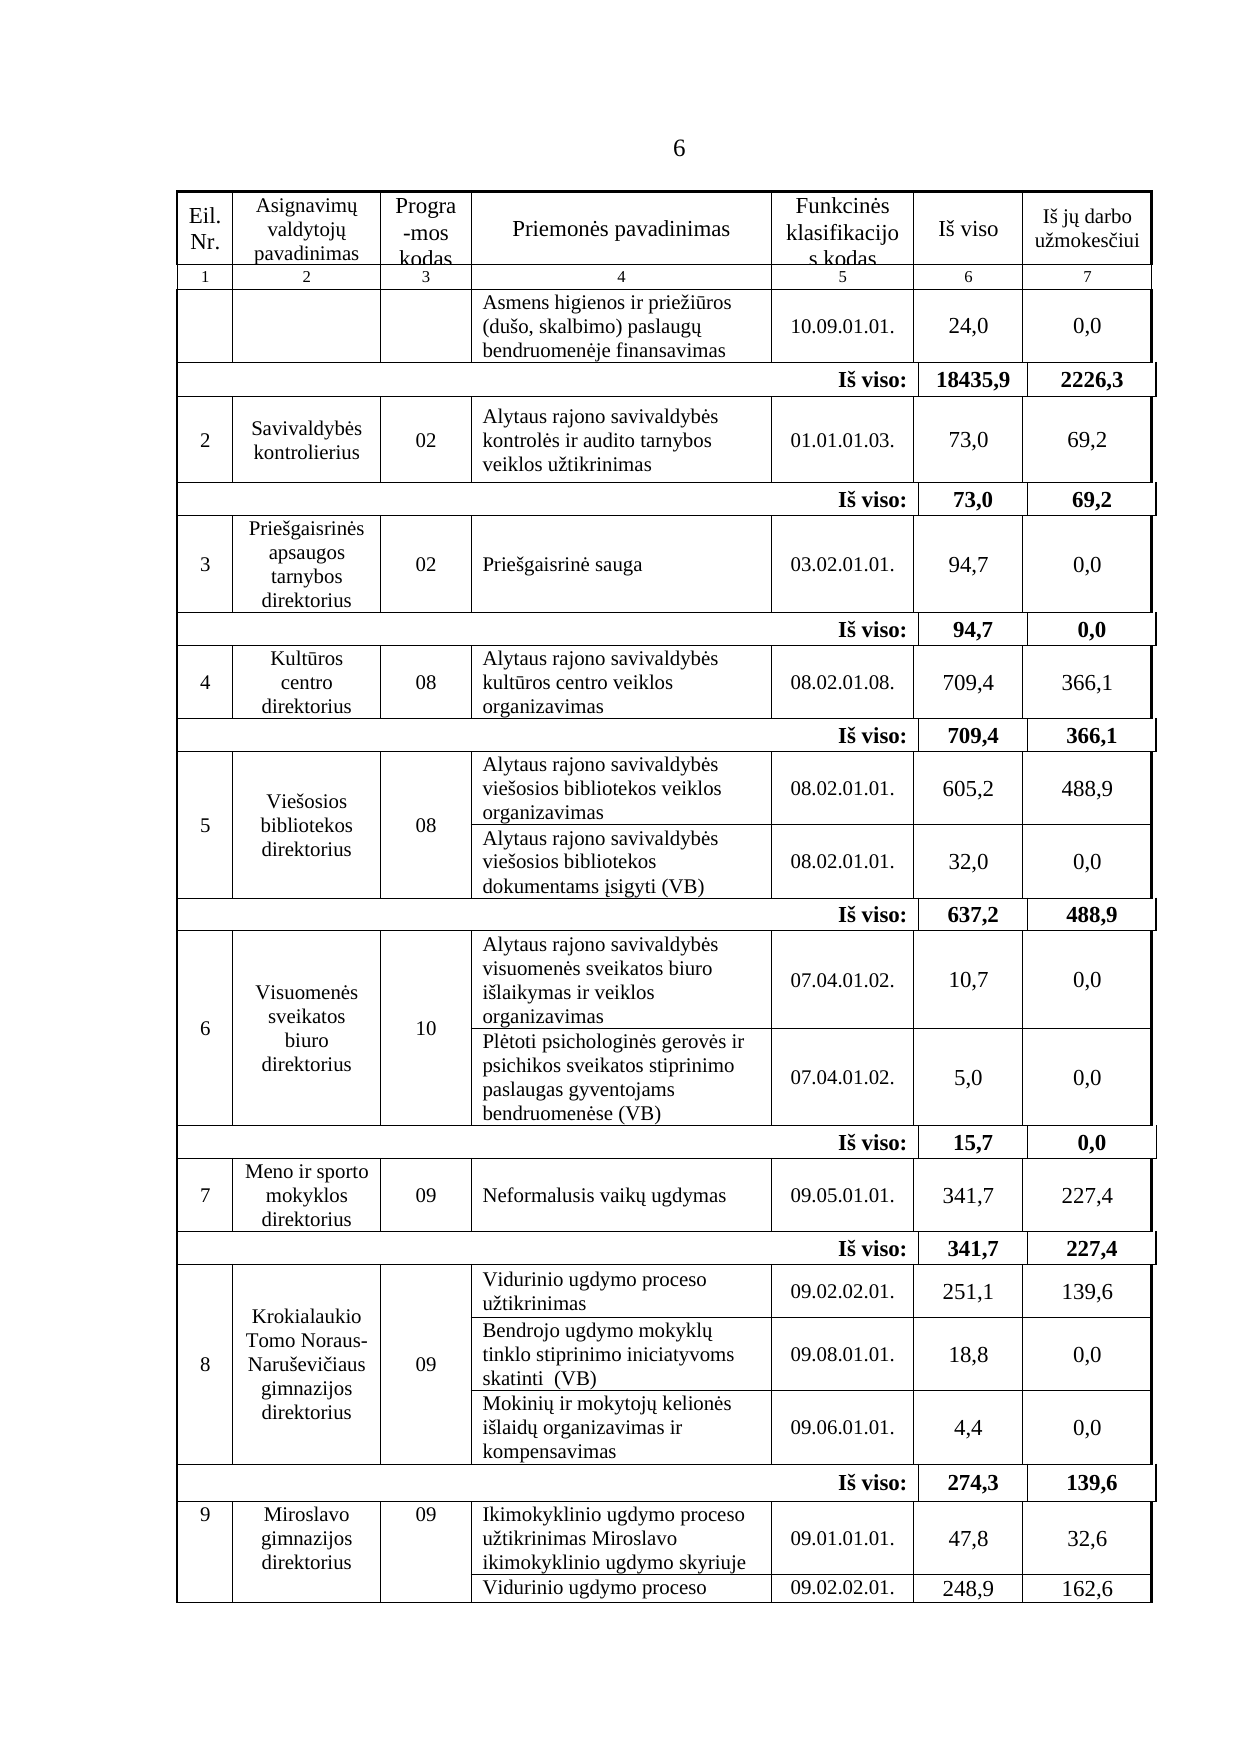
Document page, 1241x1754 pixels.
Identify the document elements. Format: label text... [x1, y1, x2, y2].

table_cell 09 [381, 1502, 471, 1602]
table_cell Vidurinio ugdymo proceso [472, 1575, 771, 1602]
table_cell [1179, 289, 1185, 362]
table_header Funkcinės klasifikacijos kodas [772, 193, 913, 263]
table_cell Priešgaisrinės apsaugos tarnybos direktorius [233, 516, 380, 612]
table_cell 0,0 [1023, 931, 1150, 1028]
table_cell [1179, 1501, 1185, 1574]
table_cell 0,0 [1023, 825, 1150, 898]
table_cell 08.02.01.08. [772, 646, 913, 718]
table_cell Vidurinio ugdymo proceso užtikrinimas [472, 1265, 771, 1317]
table_cell 32,6 [1023, 1502, 1150, 1574]
table_cell [1157, 612, 1185, 645]
table_cell [1179, 1264, 1185, 1317]
table_cell 18,8 [914, 1318, 1022, 1390]
table_cell 248,9 [914, 1575, 1022, 1602]
table_cell Alytaus rajono savivaldybės viešosios bibliotekos veiklos organizavimas [472, 752, 771, 824]
table_header Iš jų darbo užmokesčiui [1023, 193, 1150, 263]
table_cell 0,0 [1023, 290, 1150, 362]
table_cell 08 [381, 646, 471, 718]
table_cell [1153, 1264, 1179, 1317]
table_header Progra-mos kodas [381, 193, 471, 263]
table_cell Viešosios bibliotekos direktorius [233, 752, 380, 898]
table_cell [1157, 1464, 1185, 1501]
table_cell 69,2 [1023, 397, 1150, 482]
table_cell Iš viso: [178, 483, 918, 515]
table_cell [1157, 898, 1185, 930]
table_cell 15,7 [919, 1126, 1027, 1158]
table_cell [1153, 1158, 1179, 1231]
table_cell 7 [1023, 265, 1151, 289]
table_cell 07.04.01.02. [772, 931, 913, 1028]
table_cell Ikimokyklinio ugdymo proceso užtikrinimas Miroslavo ikimokyklinio ugdymo skyriuje [472, 1502, 771, 1574]
table_cell 605,2 [914, 752, 1022, 824]
table_cell Iš viso: [178, 1465, 918, 1501]
table_cell Kultūros centro direktorius [233, 646, 380, 718]
table_cell 5,0 [914, 1029, 1022, 1125]
table_cell Neformalusis vaikų ugdymas [472, 1159, 771, 1231]
table_cell 341,7 [919, 1232, 1027, 1264]
table_cell 10 [381, 931, 471, 1125]
table_header Asignavimų valdytojų pavadinimas [233, 193, 380, 263]
table_cell 69,2 [1028, 482, 1155, 515]
table_cell 4 [178, 646, 232, 718]
table_cell 6 [178, 931, 232, 1125]
table_cell [1153, 1317, 1179, 1390]
table_cell 09.08.01.01. [772, 1318, 913, 1390]
table_cell 162,6 [1023, 1575, 1150, 1602]
table_cell 2226,3 [1028, 362, 1155, 396]
table_cell 227,4 [1023, 1159, 1150, 1231]
table_cell [1179, 396, 1185, 482]
table_cell [1179, 824, 1185, 898]
table_cell [233, 290, 380, 362]
table_cell 02 [381, 397, 471, 482]
table_cell 09.05.01.01. [772, 1159, 913, 1231]
table_cell 366,1 [1028, 718, 1155, 751]
table_cell 251,1 [914, 1265, 1022, 1317]
table_cell 0,0 [1023, 1318, 1150, 1390]
table_cell 09.02.02.01. [772, 1265, 913, 1317]
table_header [1179, 190, 1185, 235]
table_cell 341,7 [914, 1159, 1022, 1231]
table_cell [1152, 264, 1179, 289]
table_cell 3 [381, 265, 471, 289]
table_cell 09.02.02.01. [772, 1575, 913, 1602]
table_cell 08 [381, 752, 471, 898]
table_cell 09.01.01.01. [772, 1502, 913, 1574]
table_cell [1153, 824, 1179, 898]
table_cell 10.09.01.01. [772, 290, 913, 362]
table_cell Meno ir sporto mokyklos direktorius [233, 1159, 380, 1231]
table_cell Iš viso: [178, 363, 918, 396]
table_cell 94,7 [919, 613, 1027, 645]
table_cell 4,4 [914, 1391, 1022, 1463]
table_cell [1179, 645, 1185, 718]
table_header [1156, 190, 1179, 235]
table_cell Iš viso: [178, 719, 918, 751]
table_header Eil. Nr. [178, 193, 232, 263]
table_cell [1153, 1390, 1179, 1463]
table_cell 0,0 [1028, 612, 1155, 645]
table_cell 6 [914, 265, 1022, 289]
table_cell [178, 290, 232, 362]
table_cell Alytaus rajono savivaldybės kultūros centro veiklos organizavimas [472, 646, 771, 718]
table_cell 24,0 [914, 290, 1022, 362]
table_cell 18435,9 [919, 363, 1027, 396]
table_cell [1179, 1390, 1185, 1463]
table_cell 7 [178, 1159, 232, 1231]
table_cell [1153, 930, 1179, 1028]
table_cell 5 [178, 752, 232, 898]
table_cell Plėtoti psichologinės gerovės ir psichikos sveikatos stiprinimo paslaugas gyventojams bendruomenėse (VB) [472, 1029, 771, 1125]
table_cell 4 [472, 265, 771, 289]
table_cell [1179, 930, 1185, 1028]
table_cell 47,8 [914, 1502, 1022, 1574]
table_cell 2 [178, 397, 232, 482]
table_cell 73,0 [914, 397, 1022, 482]
table_cell 32,0 [914, 825, 1022, 898]
table_cell Iš viso: [178, 613, 918, 645]
table_cell Krokialaukio Tomo Noraus-Naruševičiaus gimnazijos direktorius [233, 1265, 380, 1463]
table_cell [1157, 362, 1185, 396]
table_cell [1153, 645, 1179, 718]
table_cell 1 [178, 265, 232, 289]
table_cell 5 [772, 265, 913, 289]
table_cell Asmens higienos ir priežiūros (dušo, skalbimo) paslaugų bendruomenėje finansavimas [472, 290, 771, 362]
table_cell 637,2 [919, 899, 1027, 930]
table_cell 488,9 [1023, 752, 1150, 824]
table_cell Visuomenės sveikatos biuro direktorius [233, 931, 380, 1125]
table_cell 09 [381, 1159, 471, 1231]
table_cell [1157, 1231, 1185, 1264]
table_cell 709,4 [919, 719, 1027, 751]
table_cell Alytaus rajono savivaldybės visuomenės sveikatos biuro išlaikymas ir veiklos organizavimas [472, 931, 771, 1028]
table_cell 07.04.01.02. [772, 1029, 913, 1125]
table_cell 9 [178, 1502, 232, 1602]
table_cell [1179, 1158, 1185, 1231]
table_cell [1179, 1317, 1185, 1390]
table_cell [1153, 515, 1179, 612]
table_cell [1179, 1574, 1185, 1602]
table_cell [1153, 1028, 1179, 1125]
table_cell [1153, 289, 1179, 362]
table_cell [1153, 1501, 1179, 1574]
table_cell [1179, 1028, 1185, 1125]
table_cell 3 [178, 516, 232, 612]
table_cell 366,1 [1023, 646, 1150, 718]
table_cell 0,0 [1023, 1029, 1150, 1125]
table_cell [1179, 264, 1185, 289]
table_cell Priešgaisrinė sauga [472, 516, 771, 612]
table_cell [1157, 718, 1185, 751]
table_cell Alytaus rajono savivaldybės kontrolės ir audito tarnybos veiklos užtikrinimas [472, 397, 771, 482]
table_cell 0,0 [1023, 516, 1150, 612]
table_cell Iš viso: [178, 899, 918, 930]
table_cell 73,0 [919, 483, 1027, 515]
table_cell 274,3 [919, 1465, 1027, 1501]
table_cell [1179, 235, 1185, 263]
table_cell 09 [381, 1265, 471, 1463]
table_cell [1153, 396, 1179, 482]
table_cell [1179, 751, 1185, 824]
table_cell 139,6 [1028, 1464, 1155, 1501]
table_cell 139,6 [1023, 1265, 1150, 1317]
table_cell [1157, 482, 1185, 515]
table_cell [1153, 1574, 1179, 1602]
table_cell Savivaldybės kontrolierius [233, 397, 380, 482]
table_cell [1153, 751, 1179, 824]
table_cell 03.02.01.01. [772, 516, 913, 612]
table_header Iš viso [914, 193, 1022, 263]
table_header Priemonės pavadinimas [472, 193, 771, 263]
table_cell 709,4 [914, 646, 1022, 718]
table_cell 02 [381, 516, 471, 612]
table_cell 8 [178, 1265, 232, 1463]
table_cell 488,9 [1028, 898, 1155, 930]
table_cell 94,7 [914, 516, 1022, 612]
table_cell [1157, 1125, 1185, 1158]
table_cell 10,7 [914, 931, 1022, 1028]
table_cell 0,0 [1023, 1391, 1150, 1463]
table_cell 0,0 [1028, 1125, 1156, 1158]
table_cell Bendrojo ugdymo mokyklų tinklo stiprinimo iniciatyvoms skatinti (VB) [472, 1318, 771, 1390]
table_cell [381, 290, 471, 362]
table_cell 08.02.01.01. [772, 752, 913, 824]
table_cell Iš viso: [178, 1232, 918, 1264]
table_cell 2 [233, 265, 380, 289]
table_cell 227,4 [1028, 1231, 1155, 1264]
table_cell [1153, 235, 1179, 263]
table_cell Alytaus rajono savivaldybės viešosios bibliotekos dokumentams įsigyti (VB) [472, 825, 771, 898]
table_cell [1179, 515, 1185, 612]
table_cell 08.02.01.01. [772, 825, 913, 898]
table_cell Mokinių ir mokytojų kelionės išlaidų organizavimas ir kompensavimas [472, 1391, 771, 1463]
table_cell 09.06.01.01. [772, 1391, 913, 1463]
table_cell Iš viso: [178, 1126, 918, 1158]
table_cell 01.01.01.03. [772, 397, 913, 482]
table_cell Miroslavo gimnazijos direktorius [233, 1502, 380, 1602]
